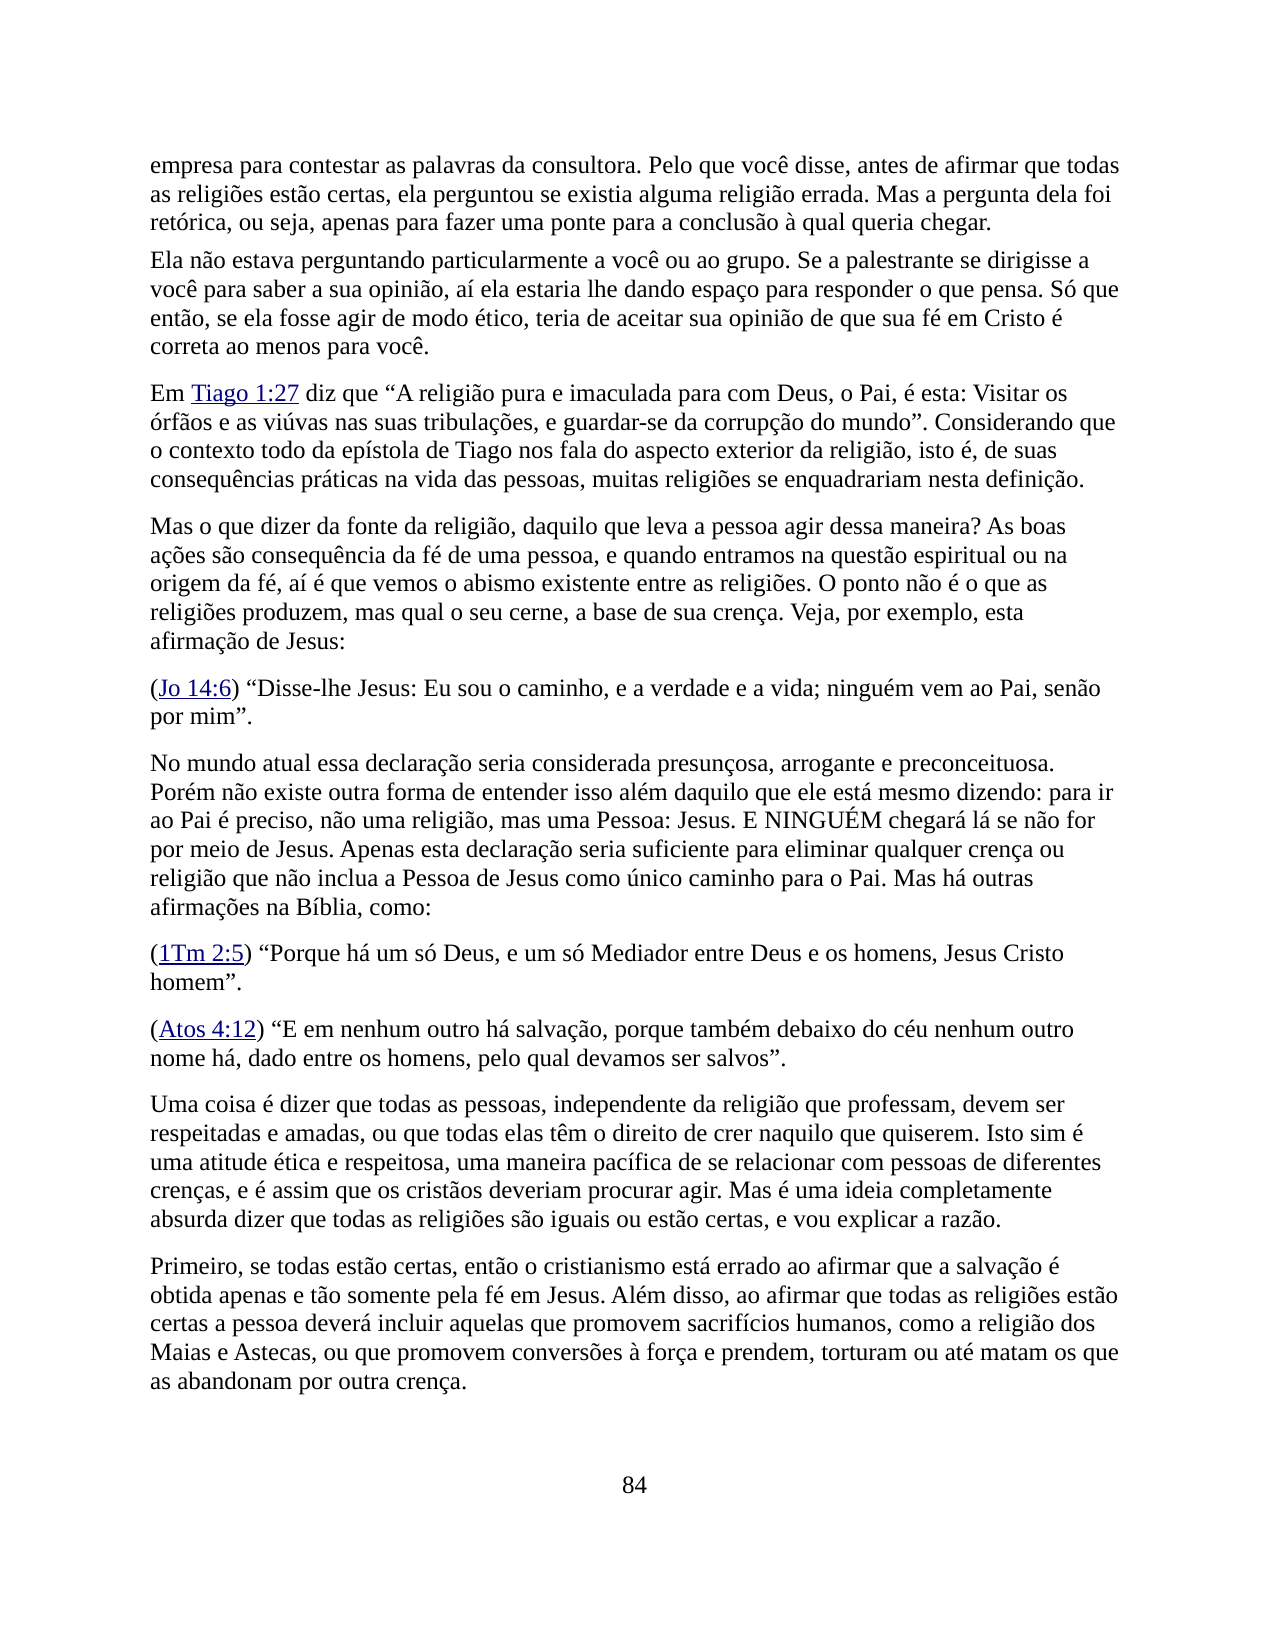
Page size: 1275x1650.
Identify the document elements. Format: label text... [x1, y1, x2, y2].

text (1Tm 2:5) “Porque há um só Deus, e um só Mediador entre Deus e os homens, Jesus Cristo homem”. [150, 938, 1125, 996]
text Mas o que dizer da fonte da religião, daquilo que leva a pessoa agir dessa maneira? As boas ações são consequência da fé de uma pessoa, e quando entramos na questão espiritual ou na origem da fé, aí é que vemos o abismo existente entre as religiões. O ponto não é o que as religiões produzem, mas qual o seu cerne, a base de sua crença. Veja, por exemplo, esta afirmação de Jesus: [150, 511, 1125, 655]
text No mundo atual essa declaração seria considerada presunçosa, arrogante e preconceituosa. Porém não existe outra forma de entender isso além daquilo que ele está mesmo dizendo: para ir ao Pai é preciso, não uma religião, mas uma Pessoa: Jesus. E NINGUÉM chegará lá se não for por meio de Jesus. Apenas esta declaração seria suficiente para eliminar qualquer crença ou religião que não inclua a Pessoa de Jesus como único caminho para o Pai. Mas há outras afirmações na Bíblia, como: [150, 748, 1125, 921]
text (Atos 4:12) “E em nenhum outro há salvação, porque também debaixo do céu nenhum outro nome há, dado entre os homens, pelo qual devamos ser salvos”. [150, 1014, 1125, 1071]
text Uma coisa é dizer que todas as pessoas, independente da religião que professam, devem ser respeitadas e amadas, ou que todas elas têm o direito de crer naquilo que quiserem. Isto sim é uma atitude ética e respeitosa, uma maneira pacífica de se relacionar com pessoas de diferentes crenças, e é assim que os cristãos deveriam procurar agir. Mas é uma ideia completamente absurda dizer que todas as religiões são iguais ou estão certas, e vou explicar a razão. [150, 1089, 1125, 1233]
text Em Tiago 1:27 diz que “A religião pura e imaculada para com Deus, o Pai, é esta: Visitar os órfãos e as viúvas nas suas tribulações, e guardar-se da corrupção do mundo”. Considerando que o contexto todo da epístola de Tiago nos fala do aspecto exterior da religião, isto é, de suas consequências práticas na vida das pessoas, muitas religiões se enquadrariam nesta definição. [150, 378, 1125, 493]
text Ela não estava perguntando particularmente a você ou ao grupo. Se a palestrante se dirigisse a você para saber a sua opinião, aí ela estaria lhe dando espaço para responder o que pensa. Só que então, se ela fosse agir de modo ético, teria de aceitar sua opinião de que sua fé em Cristo é correta ao menos para você. [150, 245, 1125, 360]
text empresa para contestar as palavras da consultora. Pelo que você disse, antes de afirmar que todas as religiões estão certas, ela perguntou se existia alguma religião errada. Mas a pergunta dela foi retórica, ou seja, apenas para fazer uma ponte para a conclusão à qual queria chegar. [150, 150, 1125, 236]
text Primeiro, se todas estão certas, então o cristianismo está errado ao afirmar que a salvação é obtida apenas e tão somente pela fé em Jesus. Além disso, ao afirmar que todas as religiões estão certas a pessoa deverá incluir aquelas que promovem sacrifícios humanos, como a religião dos Maias e Astecas, ou que promovem conversões à força e prendem, torturam ou até matam os que as abandonam por outra crença. [150, 1251, 1125, 1395]
text (Jo 14:6) “Disse-lhe Jesus: Eu sou o caminho, e a verdade e a vida; ninguém vem ao Pai, senão por mim”. [150, 673, 1125, 730]
